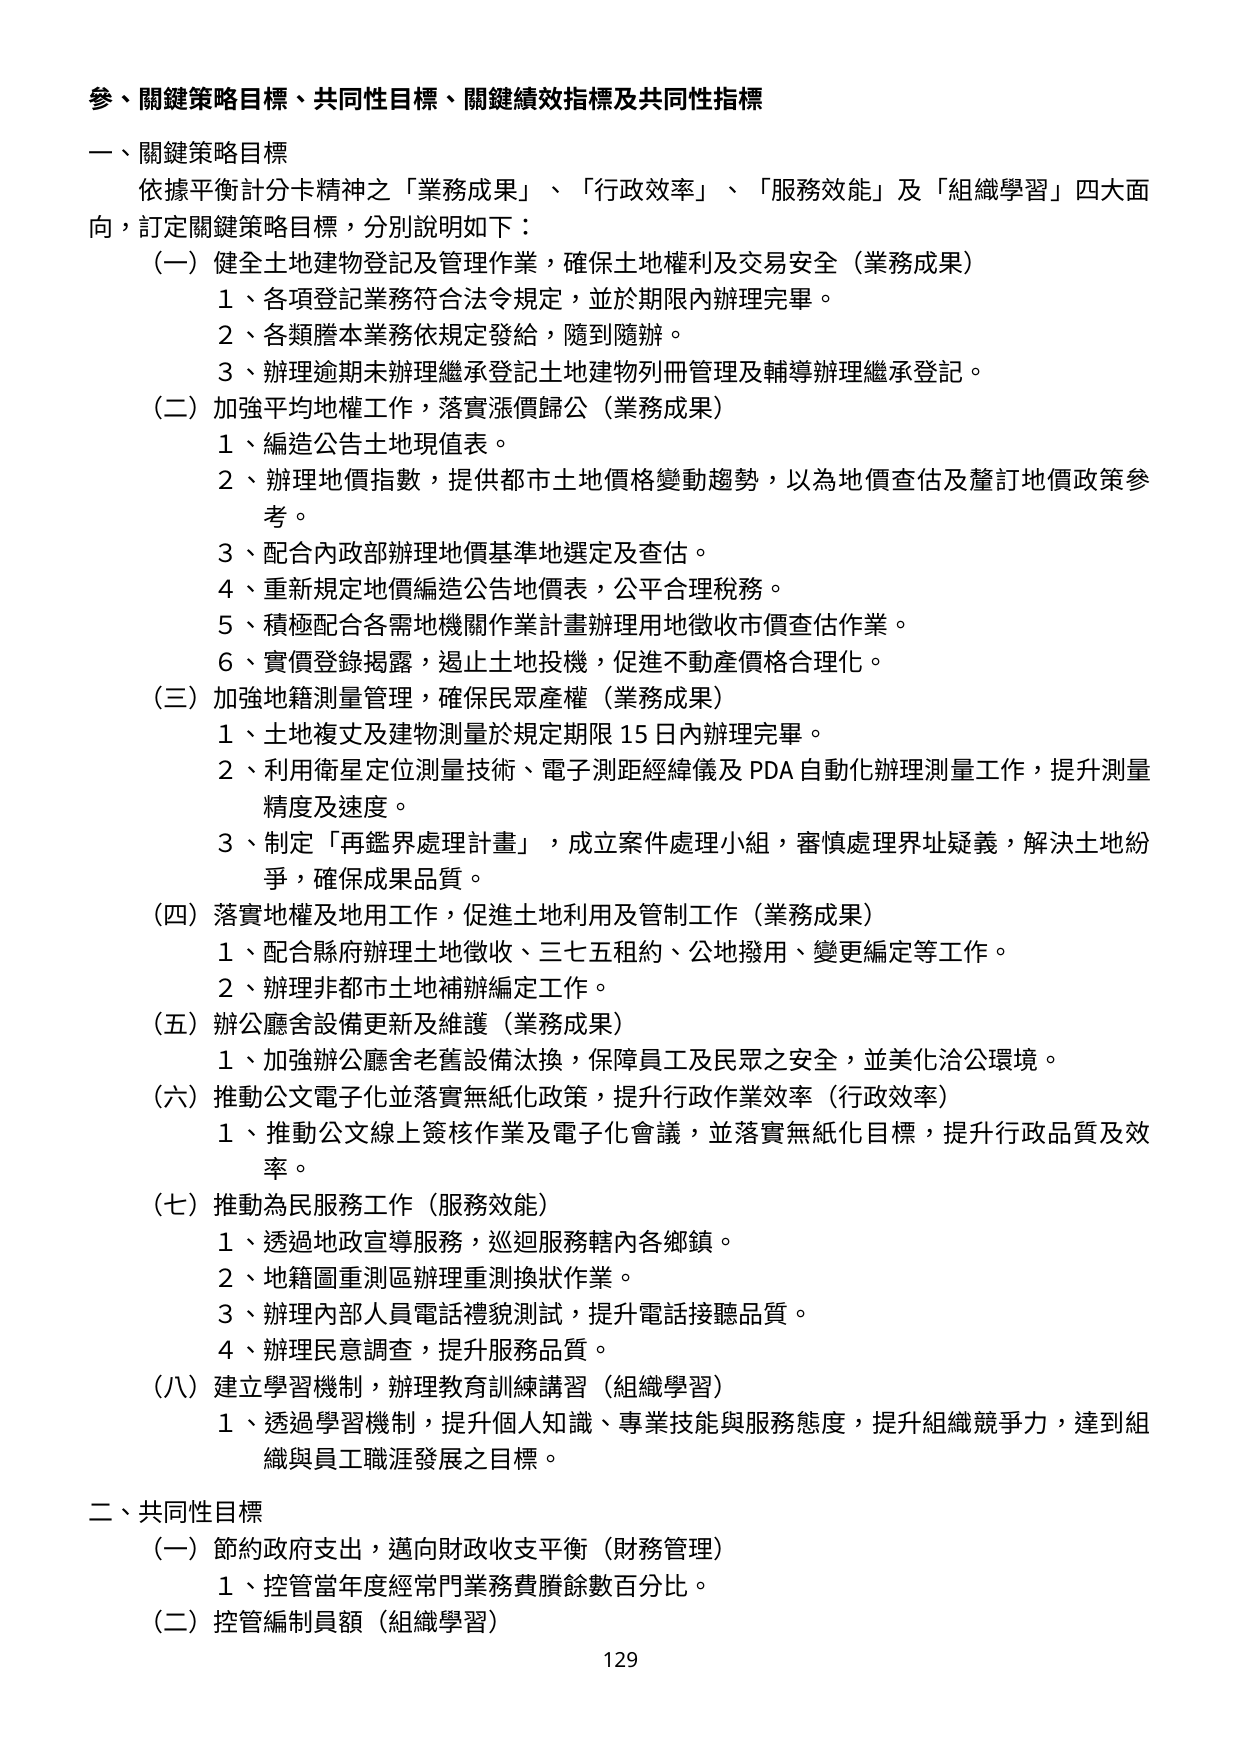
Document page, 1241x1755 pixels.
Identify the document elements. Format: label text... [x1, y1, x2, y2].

text 參、關鍵策略目標、共同性目標、關鍵績效指標及共同性指標 [89, 75, 1152, 117]
text ２、地籍圖重測區辦理重測換狀作業。 [214, 1258, 1152, 1294]
text ２、辦理非都市土地補辦編定工作。 [214, 968, 1152, 1004]
text （二）加強平均地權工作，落實漲價歸公（業務成果） [139, 388, 1152, 424]
text 二、共同性目標 [89, 1488, 1152, 1530]
text （四）落實地權及地用工作，促進土地利用及管制工作（業務成果） [139, 896, 1152, 932]
text １、透過學習機制，提升個人知識、專業技能與服務態度，提升組織競爭力，達到組織與員工職涯發展之目標。 [214, 1403, 1152, 1476]
text １、各項登記業務符合法令規定，並於期限內辦理完畢。 [214, 279, 1152, 316]
text 依據平衡計分卡精神之「業務成果」、「行政效率」、「服務效能」及「組織學習」四大面向，訂定關鍵策略目標，分別說明如下： [89, 171, 1152, 243]
text ６、實價登錄揭露，遏止土地投機，促進不動產價格合理化。 [214, 642, 1152, 678]
text １、配合縣府辦理土地徵收、三七五租約、公地撥用、變更編定等工作。 [214, 932, 1152, 968]
text （三）加強地籍測量管理，確保民眾產權（業務成果） [139, 678, 1152, 714]
text １、編造公告土地現值表。 [214, 424, 1152, 461]
text ３、配合內政部辦理地價基準地選定及查估。 [214, 533, 1152, 569]
text ２、利用衛星定位測量技術、電子測距經緯儀及PDA自動化辦理測量工作，提升測量精度及速度。 [214, 751, 1152, 823]
text １、控管當年度經常門業務費賸餘數百分比。 [214, 1566, 1152, 1602]
text １、透過地政宣導服務，巡迴服務轄內各鄉鎮。 [214, 1222, 1152, 1258]
text ２、各類謄本業務依規定發給，隨到隨辦。 [214, 316, 1152, 352]
text ４、辦理民意調查，提升服務品質。 [214, 1331, 1152, 1367]
text ４、重新規定地價編造公告地價表，公平合理稅務。 [214, 569, 1152, 606]
text １、土地複丈及建物測量於規定期限15日內辦理完畢。 [214, 714, 1152, 751]
text （二）控管編制員額（組織學習） [139, 1602, 1152, 1639]
text ５、積極配合各需地機關作業計畫辦理用地徵收市價查估作業。 [214, 606, 1152, 642]
text ３、制定「再鑑界處理計畫」，成立案件處理小組，審慎處理界址疑義，解決土地紛爭，確保成果品質。 [214, 823, 1152, 896]
text （一）健全土地建物登記及管理作業，確保土地權利及交易安全（業務成果） [139, 243, 1152, 279]
text １、加強辦公廳舍老舊設備汰換，保障員工及民眾之安全，並美化洽公環境。 [214, 1041, 1152, 1077]
text （六）推動公文電子化並落實無紙化政策，提升行政作業效率（行政效率） [139, 1077, 1152, 1113]
text 一、關鍵策略目標 [89, 129, 1152, 171]
text ３、辦理內部人員電話禮貌測試，提升電話接聽品質。 [214, 1294, 1152, 1331]
text ２、辦理地價指數，提供都市土地價格變動趨勢，以為地價查估及釐訂地價政策參考。 [214, 461, 1152, 533]
text ３、辦理逾期未辦理繼承登記土地建物列冊管理及輔導辦理繼承登記。 [214, 352, 1152, 388]
text （一）節約政府支出，邁向財政收支平衡（財務管理） [139, 1530, 1152, 1566]
text １、推動公文線上簽核作業及電子化會議，並落實無紙化目標，提升行政品質及效率。 [214, 1113, 1152, 1186]
text （五）辦公廳舍設備更新及維護（業務成果） [139, 1004, 1152, 1041]
text （八）建立學習機制，辦理教育訓練講習（組織學習） [139, 1367, 1152, 1403]
text （七）推動為民服務工作（服務效能） [139, 1186, 1152, 1222]
